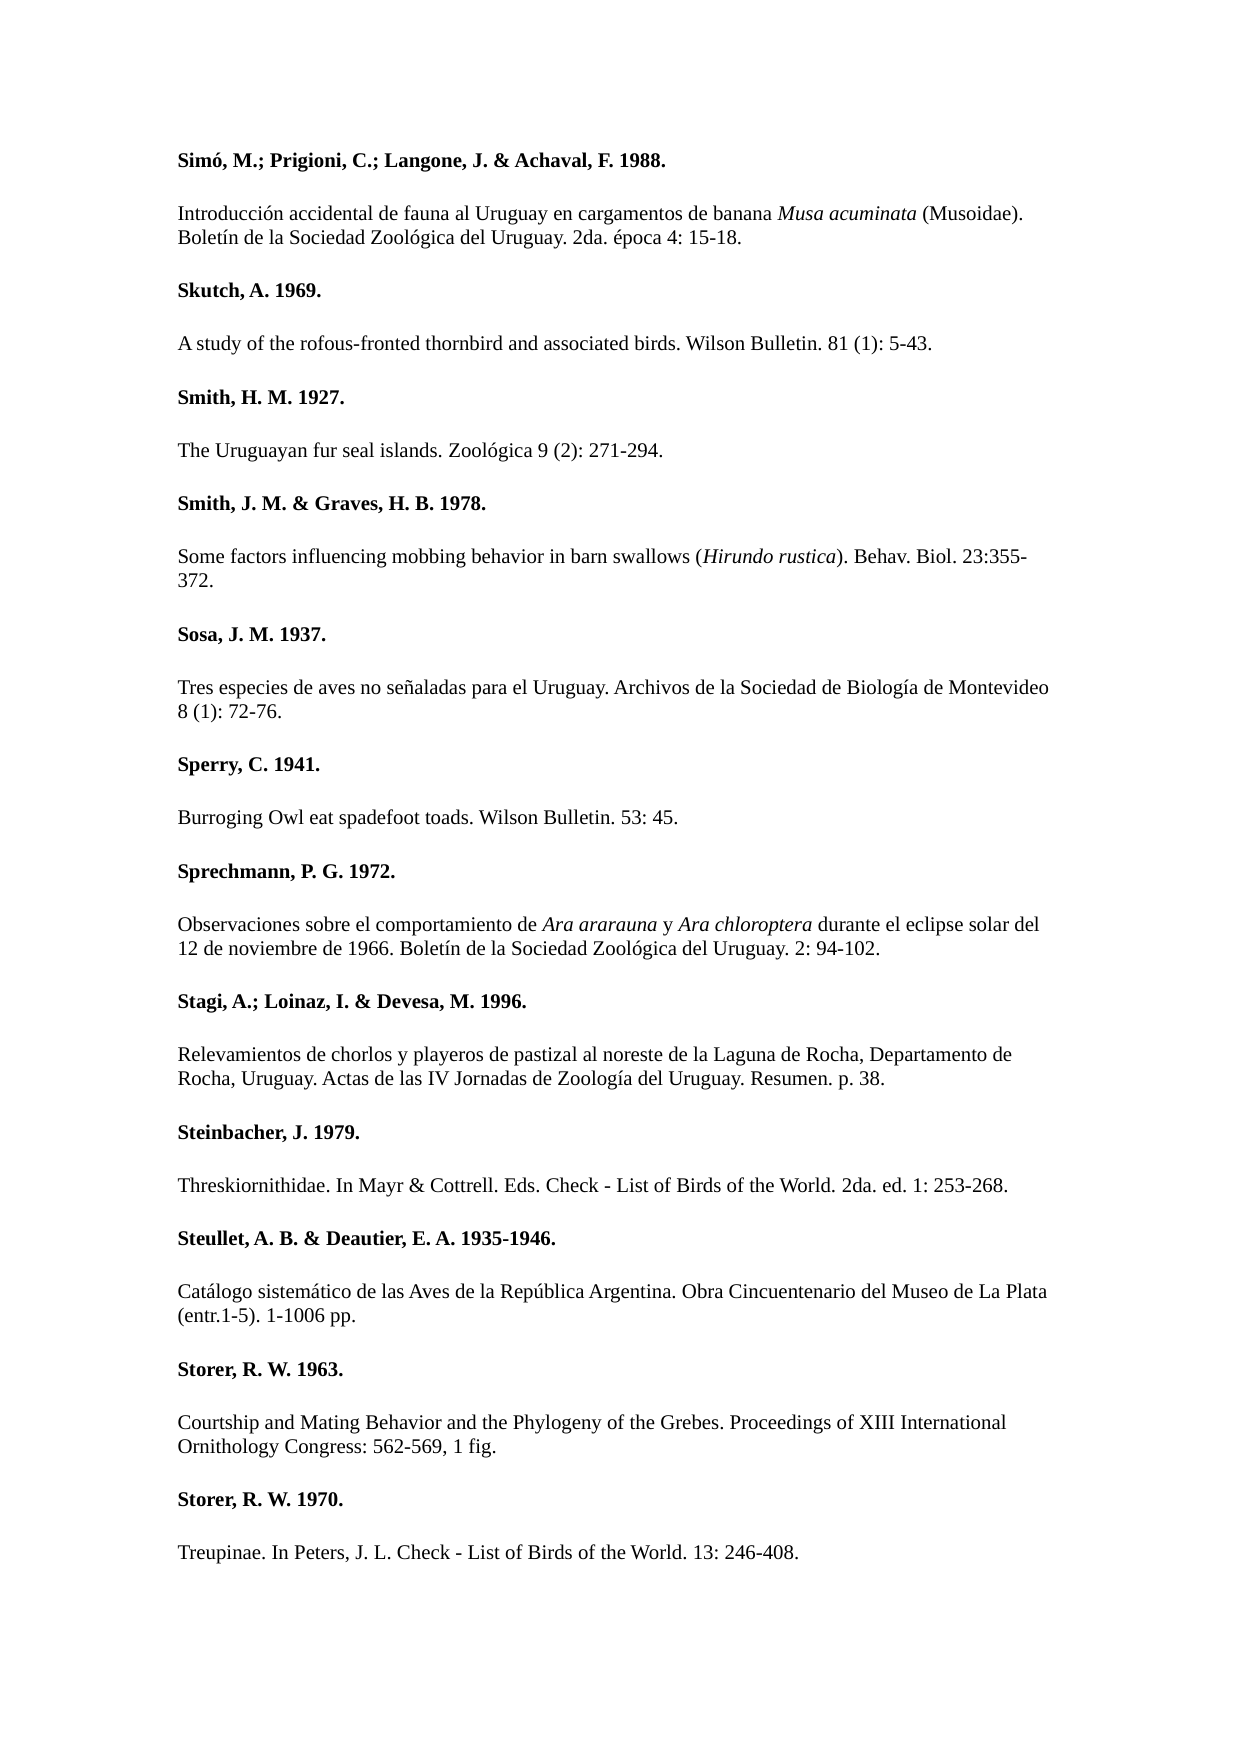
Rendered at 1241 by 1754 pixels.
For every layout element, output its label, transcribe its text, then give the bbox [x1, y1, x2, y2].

text Steinbacher, J. 1979. [177, 1119, 1063, 1144]
text Smith, J. M. & Graves, H. B. 1978. [177, 491, 1063, 515]
text Simó, M.; Prigioni, C.; Langone, J. & Achaval, F. 1988. [177, 148, 1063, 172]
text Observaciones sobre el comportamiento de Ara ararauna y Ara chloroptera durante el eclipse solar del 12 de noviembre de 1966. Boletín de la Sociedad Zoológica del Uruguay. 2: 94-102. [177, 912, 1063, 960]
text Storer, R. W. 1963. [177, 1357, 1063, 1381]
text Introducción accidental de fauna al Uruguay en cargamentos de banana Musa acuminata (Musoidae). Boletín de la Sociedad Zoológica del Uruguay. 2da. época 4: 15-18. [177, 201, 1063, 249]
text Burroging Owl eat spadefoot toads. Wilson Bulletin. 53: 45. [177, 805, 1063, 829]
text A study of the rofous-fronted thornbird and associated birds. Wilson Bulletin. 81 (1): 5-43. [177, 331, 1063, 355]
text The Uruguayan fur seal islands. Zoológica 9 (2): 271-294. [177, 438, 1063, 462]
text Threskiornithidae. In Mayr & Cottrell. Eds. Check - List of Birds of the World. 2da. ed. 1: 253-268. [177, 1173, 1063, 1197]
text Some factors influencing mobbing behavior in barn swallows (Hirundo rustica). Behav. Biol. 23:355-372. [177, 544, 1063, 592]
text Skutch, A. 1969. [177, 278, 1063, 302]
text Stagi, A.; Loinaz, I. & Devesa, M. 1996. [177, 989, 1063, 1013]
text Tres especies de aves no señaladas para el Uruguay. Archivos de la Sociedad de Biología de Montevideo 8 (1): 72-76. [177, 675, 1063, 723]
text Smith, H. M. 1927. [177, 384, 1063, 409]
text Courtship and Mating Behavior and the Phylogeny of the Grebes. Proceedings of XIII International Ornithology Congress: 562-569, 1 fig. [177, 1410, 1063, 1458]
text Sperry, C. 1941. [177, 752, 1063, 776]
text Relevamientos de chorlos y playeros de pastizal al noreste de la Laguna de Rocha, Departamento de Rocha, Uruguay. Actas de las IV Jornadas de Zoología del Uruguay. Resumen. p. 38. [177, 1042, 1063, 1090]
text Sosa, J. M. 1937. [177, 622, 1063, 646]
text Catálogo sistemático de las Aves de la República Argentina. Obra Cincuentenario del Museo de La Plata (entr.1-5). 1-1006 pp. [177, 1279, 1063, 1327]
text Storer, R. W. 1970. [177, 1487, 1063, 1511]
text Sprechmann, P. G. 1972. [177, 858, 1063, 883]
text Treupinae. In Peters, J. L. Check - List of Birds of the World. 13: 246-408. [177, 1540, 1063, 1564]
text Steullet, A. B. & Deautier, E. A. 1935-1946. [177, 1226, 1063, 1250]
